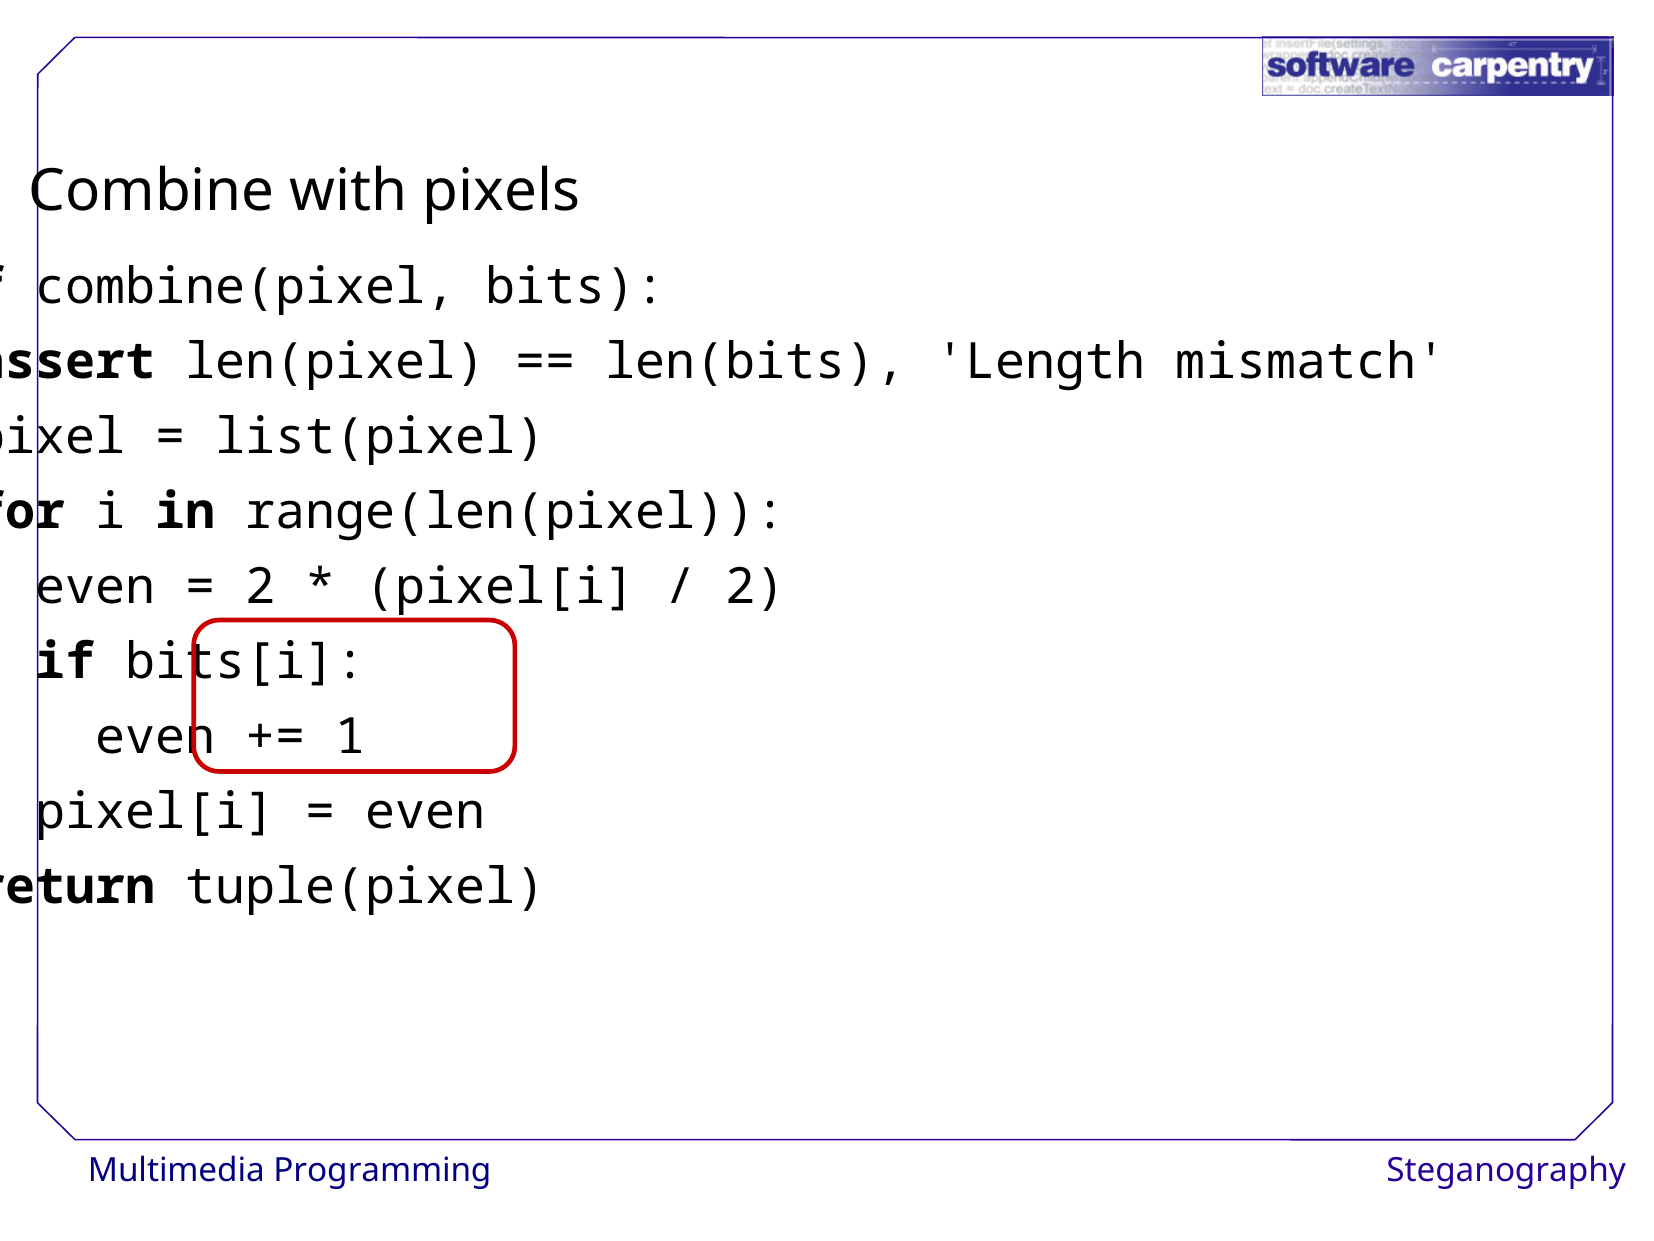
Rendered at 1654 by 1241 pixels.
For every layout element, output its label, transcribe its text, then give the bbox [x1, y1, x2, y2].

picture [1262, 36, 1614, 96]
text_box Combine with pixels [13, 109, 745, 230]
text_box def combine(pixel, bits): assert len(pixel) == len(bits), 'Length mismatch' pixel = list(pixel) for i in range(len(pixel)): even = 2 * (pixel[i] / 2) if bits[i]: even += 1 pixel[i] = even return tuple(pixel) [0, 230, 1611, 922]
